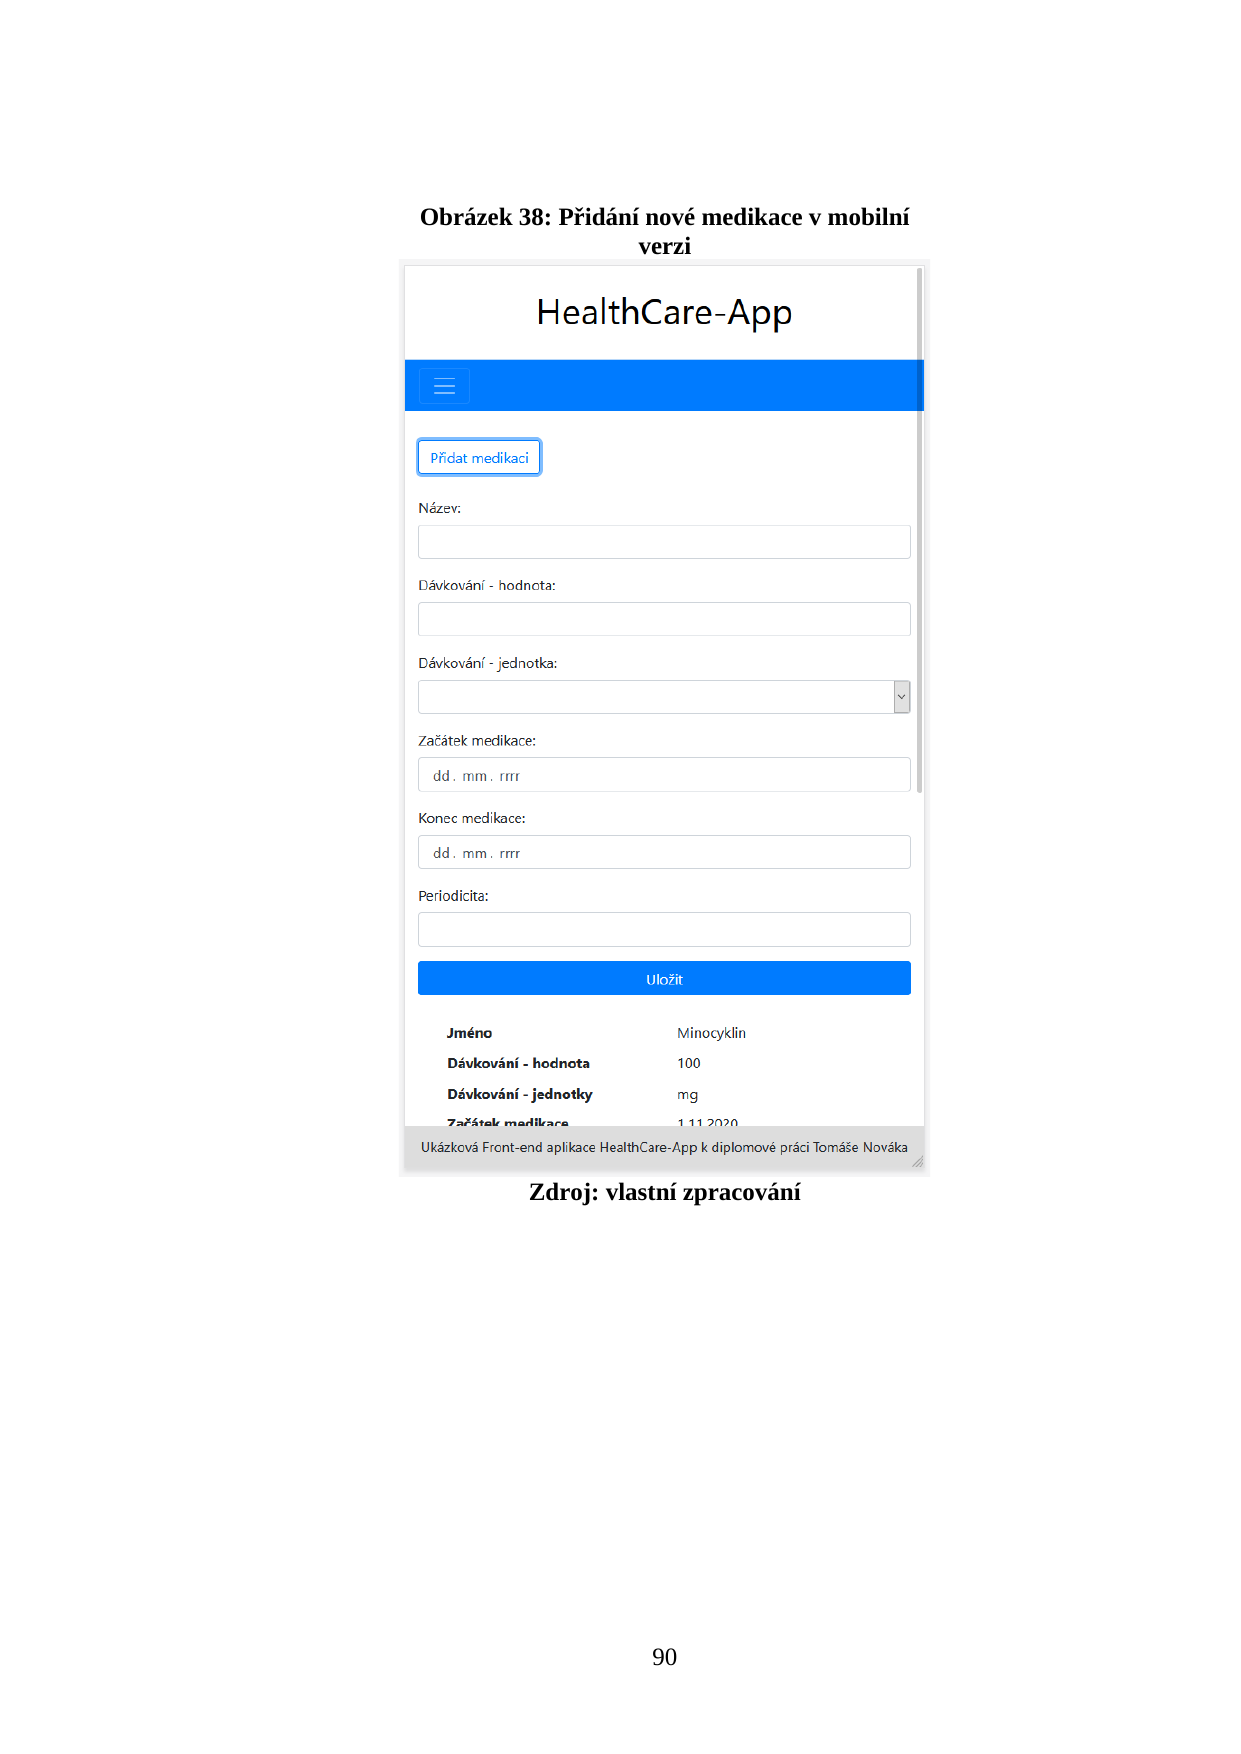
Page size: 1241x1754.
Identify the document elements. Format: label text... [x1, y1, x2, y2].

text Zdroj: vlastní zpracování [399, 1177, 930, 1206]
picture [398, 259, 931, 1177]
text Obrázek 38: Přidání nové medikace v mobilní verzi [399, 202, 930, 259]
